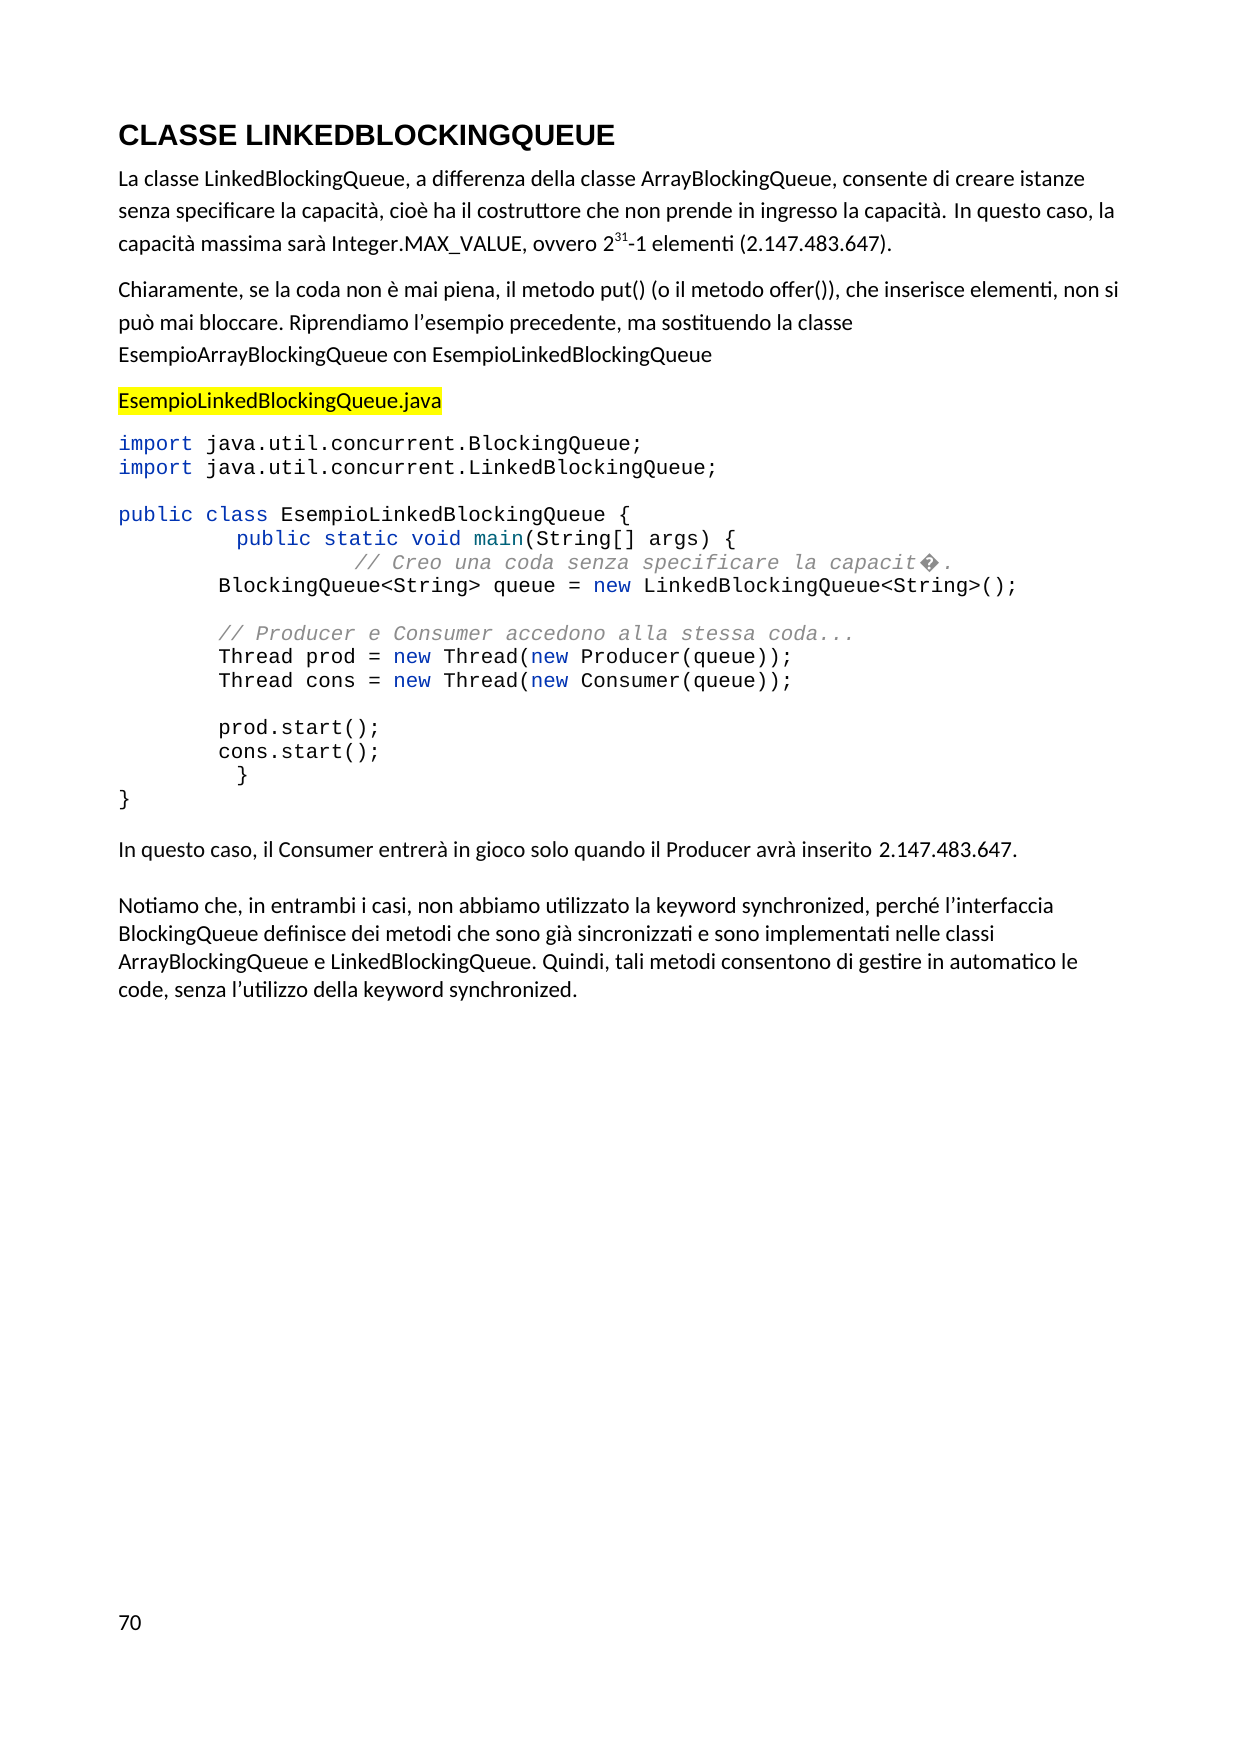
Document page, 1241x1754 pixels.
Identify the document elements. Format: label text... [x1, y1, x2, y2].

text import java.util.concurrent.BlockingQueue; import java.util.concurrent.LinkedBlockingQueue; public class EsempioLinkedBlockingQueue { public static void main(String[] args) { // Creo una coda senza specificare la capacit�. BlockingQueue<String> queue = new LinkedBlockingQueue<String>(); // Producer e Consumer accedono alla stessa coda... Thread prod = new Thread(new Producer(queue)); Thread cons = new Thread(new Consumer(queue)); prod.start(); cons.start(); } } [118, 433, 1122, 812]
text La classe LinkedBlockingQueue, a differenza della classe ArrayBlockingQueue, consente di creare istanze senza specificare la capacità, cioè ha il costruttore che non prende in ingresso la capacità. In questo caso, la capacità massima sarà Integer.MAX_VALUE, ovvero 231-1 elementi (2.147.483.647). [118, 164, 1122, 257]
text Chiaramente, se la coda non è mai piena, il metodo put() (o il metodo offer()), che inserisce elementi, non si può mai bloccare. Riprendiamo l’esempio precedente, ma sostituendo la classe EsempioArrayBlockingQueue con EsempioLinkedBlockingQueue [118, 276, 1122, 368]
subtitle CLASSE LINKEDBLOCKINGQUEUE [118, 118, 1122, 152]
text Notiamo che, in entrambi i casi, non abbiamo utilizzato la keyword synchronized, perché l’interfaccia BlockingQueue definisce dei metodi che sono già sincronizzati e sono implementati nelle classi ArrayBlockingQueue e LinkedBlockingQueue. Quindi, tali metodi consentono di gestire in automatico le code, senza l’utilizzo della keyword synchronized. [118, 891, 1122, 1003]
text EsempioLinkedBlockingQueue.java [118, 387, 1122, 415]
text In questo caso, il Consumer entrerà in gioco solo quando il Producer avrà inserito 2.147.483.647. [118, 835, 1122, 863]
